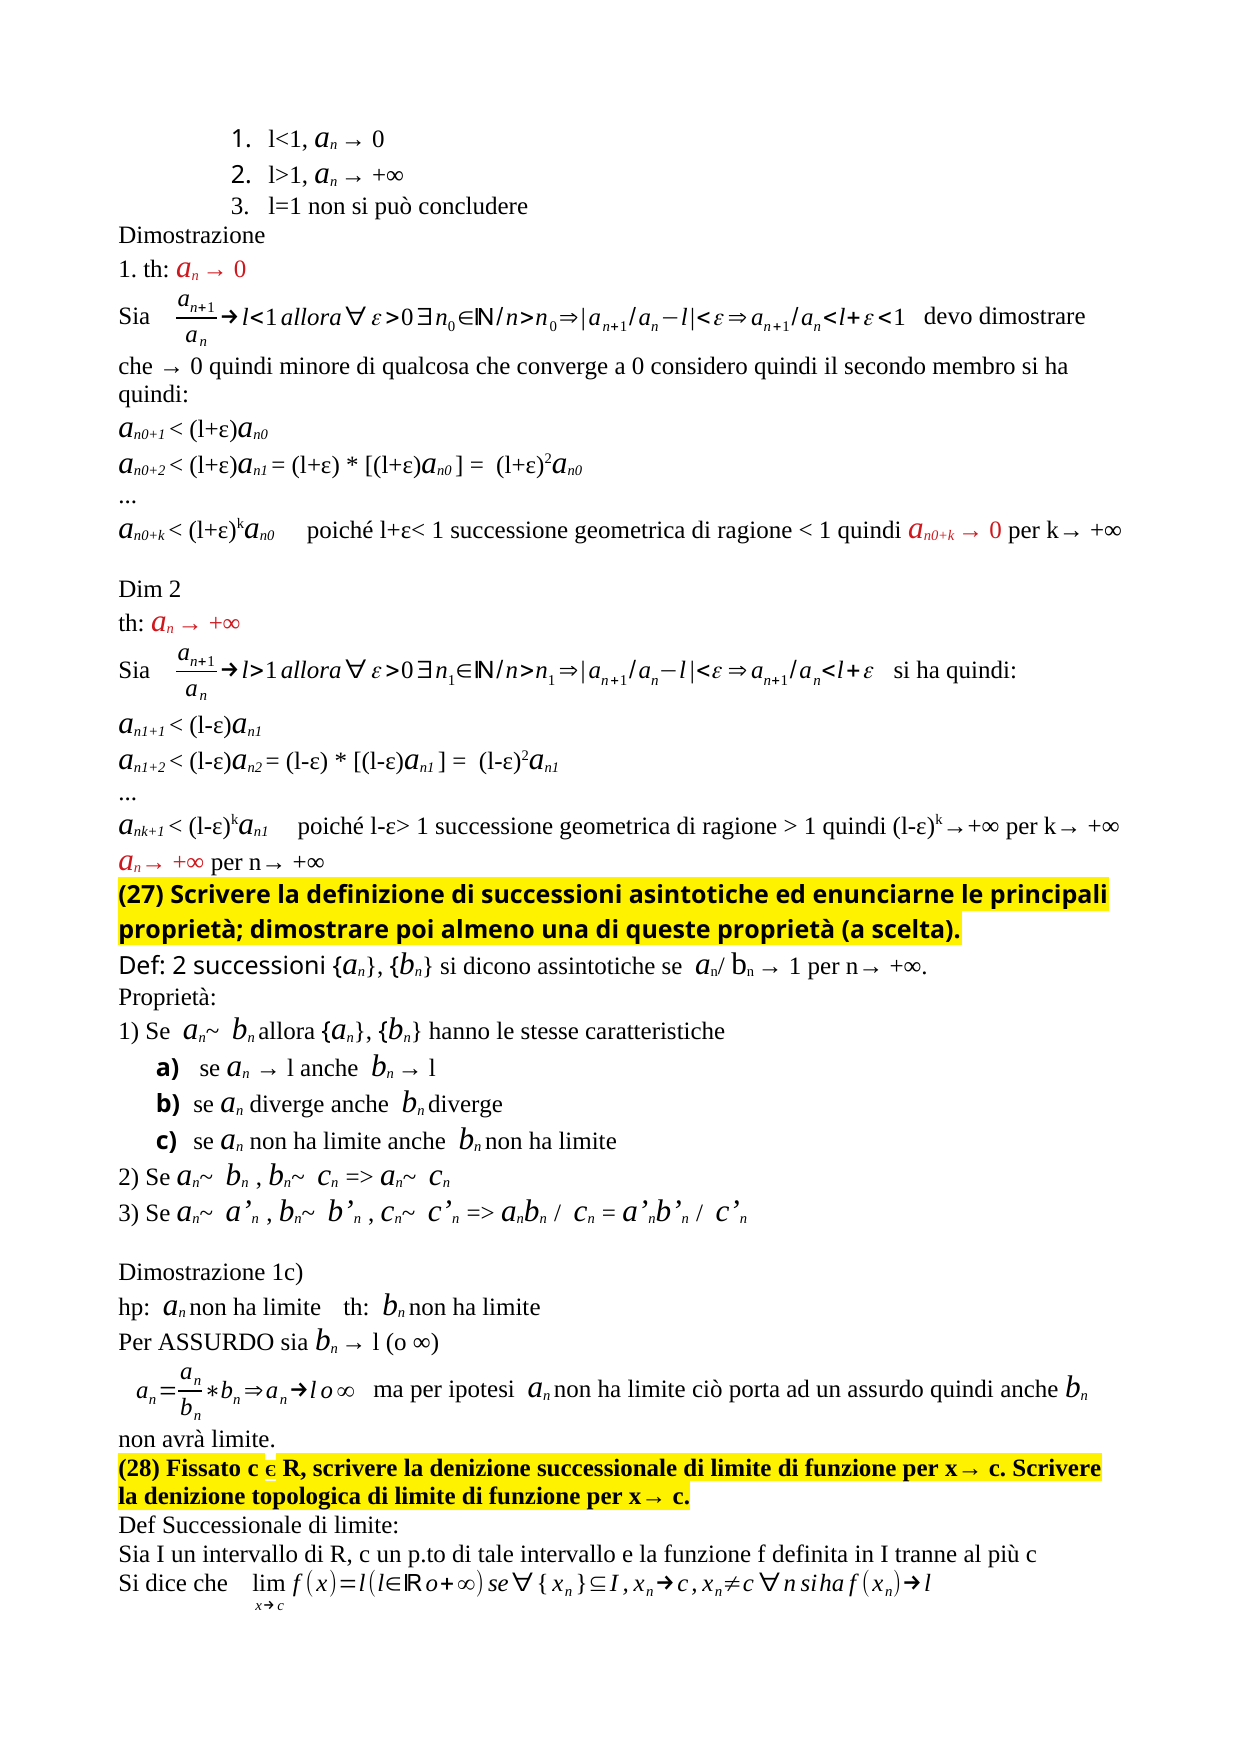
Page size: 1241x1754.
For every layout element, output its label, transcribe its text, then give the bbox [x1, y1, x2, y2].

text ma per ipotesi an non ha limite ciò porta ad un assurdo quindi anche bn non avrà limite. [118, 1358, 1122, 1453]
text an0+1 < (l+ɛ)an0 [118, 408, 1122, 444]
list se an → l anche bn → l [156, 1047, 1122, 1083]
text 1. th: an → 0 [118, 248, 1122, 284]
text Sia I un intervallo di R, c un p.to di tale intervallo e la funzione f definita in I tranne al più c [118, 1539, 1122, 1568]
list l=1 non si può concludere [231, 191, 1122, 220]
text hp: an non ha limite th: bn non ha limite [118, 1286, 1122, 1322]
text ... [118, 777, 1122, 805]
text 3) Se an~ a’n , bn~ b’n , cn~ c’n => anbn / cn = a’nb’n / c’n [118, 1192, 1122, 1228]
text (27) Scrivere la definizione di successioni asintotiche ed enunciarne le principali proprietà; dimostrare poi almeno una di queste proprietà (a scelta). [118, 877, 1122, 945]
text Dimostrazione [118, 220, 1122, 248]
text an0+2 < (l+ɛ)an1 = (l+ɛ) * [(l+ɛ)an0 ] = (l+ɛ)2an0 [118, 444, 1122, 480]
list se an diverge anche bn diverge [156, 1083, 1122, 1120]
text an1+1 < (l-ɛ)an1 [118, 705, 1122, 741]
text an1+2 < (l-ɛ)an2 = (l-ɛ) * [(l-ɛ)an1 ] = (l-ɛ)2an1 [118, 741, 1122, 777]
list l>1, an → +∞ [231, 154, 1122, 191]
text 2) Se an~ bn , bn~ cn => an~ cn [118, 1156, 1122, 1192]
text Sia si ha quindi: [118, 638, 1122, 705]
text Per ASSURDO sia bn → l (o ∞) [118, 1322, 1122, 1358]
text Def Successionale di limite: [118, 1510, 1122, 1539]
text Proprietà: [118, 982, 1122, 1011]
list se an non ha limite anche bn non ha limite [156, 1120, 1122, 1156]
text ... [118, 480, 1122, 509]
text 1) Se an~ bn allora {an}, {bn} hanno le stesse caratteristiche [118, 1011, 1122, 1047]
text (28) Fissato c Є R, scrivere la denizione successionale di limite di funzione per x→ c. Scrivere la denizione topologica di limite di funzione per x→ c. [118, 1453, 1122, 1510]
text th: an → +∞ [118, 602, 1122, 638]
text Dimostrazione 1c) [118, 1257, 1122, 1286]
text Dim 2 [118, 574, 1122, 602]
list l<1, an → 0 [231, 118, 1122, 154]
text ank+1 < (l-ɛ)kan1 poiché l-ɛ> 1 successione geometrica di ragione > 1 quindi (l-ɛ)k→+∞ per k→ +∞ an→ +∞ per n→ +∞ [118, 805, 1122, 877]
text Sia devo dimostrare che → 0 quindi minore di qualcosa che converge a 0 considero quindi il secondo membro si ha quindi: [118, 284, 1122, 408]
text an0+k < (l+ɛ)kan0 poiché l+ɛ< 1 successione geometrica di ragione < 1 quindi an0+k → 0 per k→ +∞ [118, 509, 1122, 545]
text Si dice che [118, 1568, 1122, 1613]
text Def: 2 successioni {an}, {bn} si dicono assintotiche se an/ bn → 1 per n→ +∞. [118, 945, 1122, 982]
